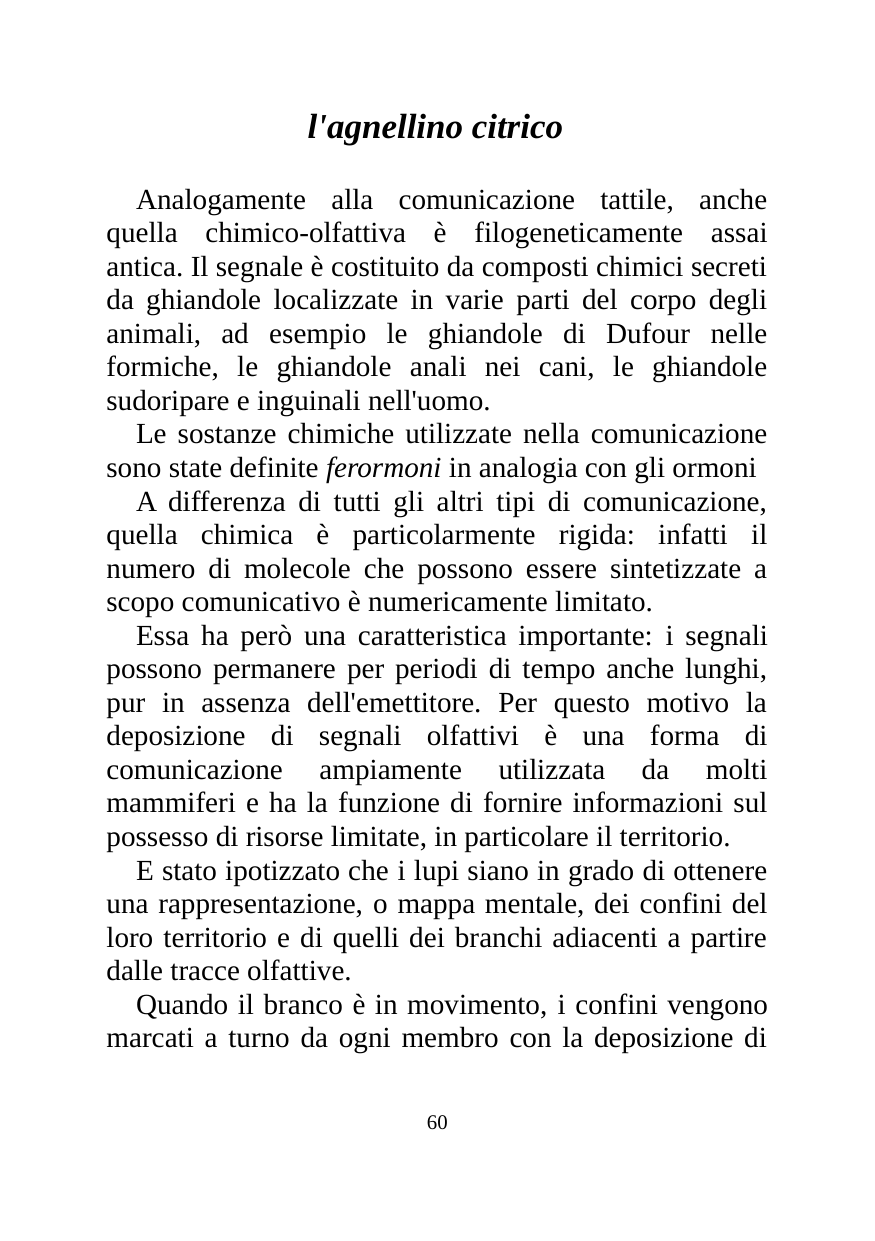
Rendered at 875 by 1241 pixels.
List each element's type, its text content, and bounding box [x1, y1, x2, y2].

text Le sostanze chimiche utilizzate nella comunicazione sono state definite ferormoni in analogia con gli ormoni [106, 417, 768, 484]
subtitle l'agnellino citrico [106, 106, 768, 146]
text Quando il branco è in movimento, i confini vengono marcati a turno da ogni membro con la deposizione di [106, 987, 768, 1054]
text Analogamente alla comunicazione tattile, anche quella chimico-olfattiva è filogeneticamente assai antica. Il segnale è costituito da composti chimici secreti da ghiandole localizzate in varie parti del corpo degli animali, ad esempio le ghiandole di Dufour nelle formiche, le ghiandole anali nei cani, le ghiandole sudoripare e inguinali nell'uomo. [106, 182, 768, 417]
text E stato ipotizzato che i lupi siano in grado di ottenere una rappresentazione, o mappa mentale, dei confini del loro territorio e di quelli dei branchi adiacenti a partire dalle tracce olfattive. [106, 853, 768, 987]
text A differenza di tutti gli altri tipi di comunicazione, quella chimica è particolarmente rigida: infatti il numero di molecole che possono essere sintetizzate a scopo comunicativo è numericamente limitato. [106, 484, 768, 618]
text Essa ha però una caratteristica importante: i segnali possono permanere per periodi di tempo anche lunghi, pur in assenza dell'emettitore. Per questo motivo la deposizione di segnali olfattivi è una forma di comunicazione ampiamente utilizzata da molti mammiferi e ha la funzione di fornire informazioni sul possesso di risorse limitate, in particolare il territorio. [106, 618, 768, 853]
